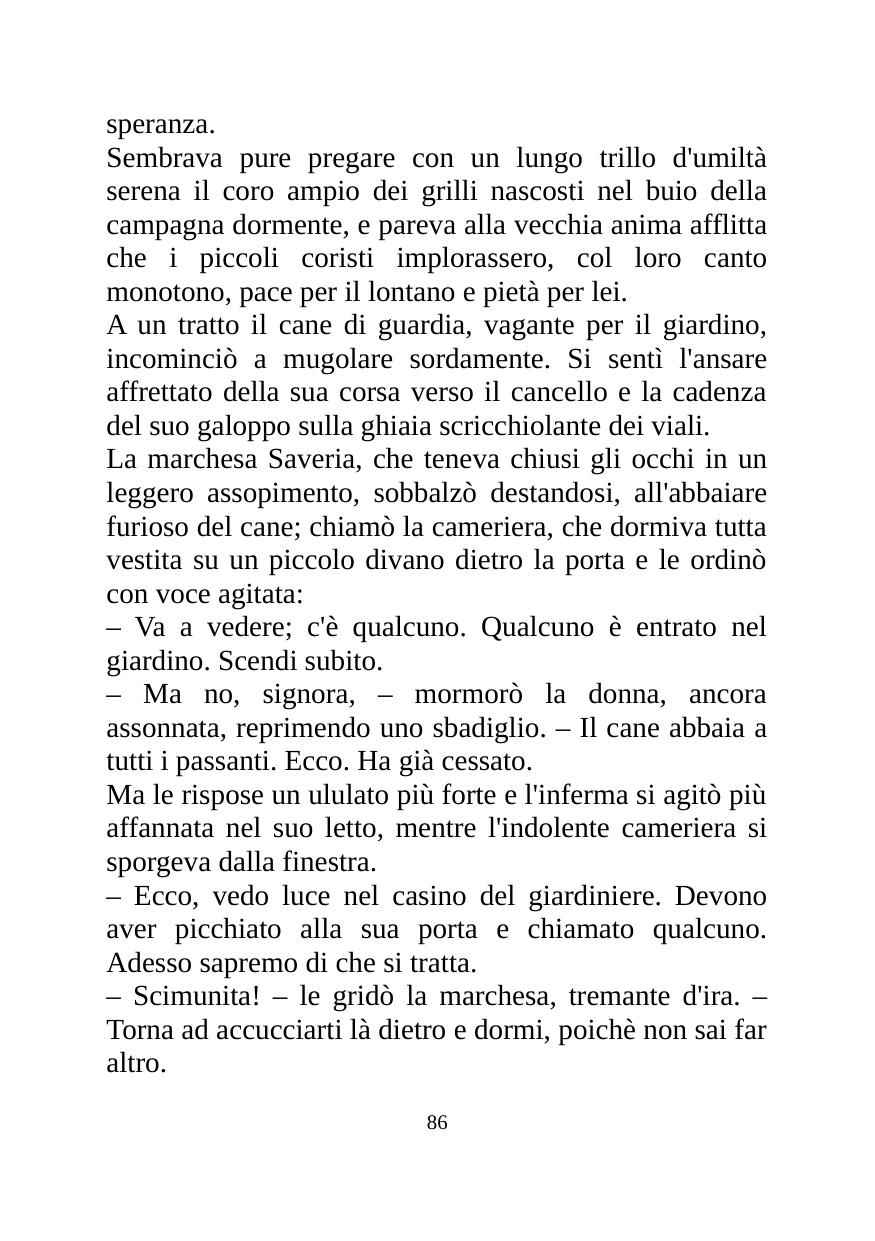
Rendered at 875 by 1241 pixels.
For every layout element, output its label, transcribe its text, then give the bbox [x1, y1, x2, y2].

text – Scimunita! – le gridò la marchesa, tremante d'ira. – Torna ad accucciarti là dietro e dormi, poichè non sai far altro. [106, 978, 768, 1079]
text Sembrava pure pregare con un lungo trillo d'umiltà serena il coro ampio dei grilli nascosti nel buio della campagna dormente, e pareva alla vecchia anima afflitta che i piccoli coristi implorassero, col loro canto monotono, pace per il lontano e pietà per lei. [106, 140, 768, 307]
text Ma le rispose un ululato più forte e l'inferma si agitò più affannata nel suo letto, mentre l'indolente cameriera si sporgeva dalla finestra. [106, 777, 768, 878]
text – Ma no, signora, – mormorò la donna, ancora assonnata, reprimendo uno sbadiglio. – Il cane abbaia a tutti i passanti. Ecco. Ha già cessato. [106, 676, 768, 777]
text speranza. [106, 106, 768, 140]
text La marchesa Saveria, che teneva chiusi gli occhi in un leggero assopimento, sobbalzò destandosi, all'abbaiare furioso del cane; chiamò la cameriera, che dormiva tutta vestita su un piccolo divano dietro la porta e le ordinò con voce agitata: [106, 442, 768, 609]
text – Ecco, vedo luce nel casino del giardiniere. Devono aver picchiato alla sua porta e chiamato qualcuno. Adesso sapremo di che si tratta. [106, 878, 768, 978]
text – Va a vedere; c'è qualcuno. Qualcuno è entrato nel giardino. Scendi subito. [106, 609, 768, 676]
text A un tratto il cane di guardia, vagante per il giardino, incominciò a mugolare sordamente. Si sentì l'ansare affrettato della sua corsa verso il cancello e la cadenza del suo galoppo sulla ghiaia scricchiolante dei viali. [106, 307, 768, 442]
